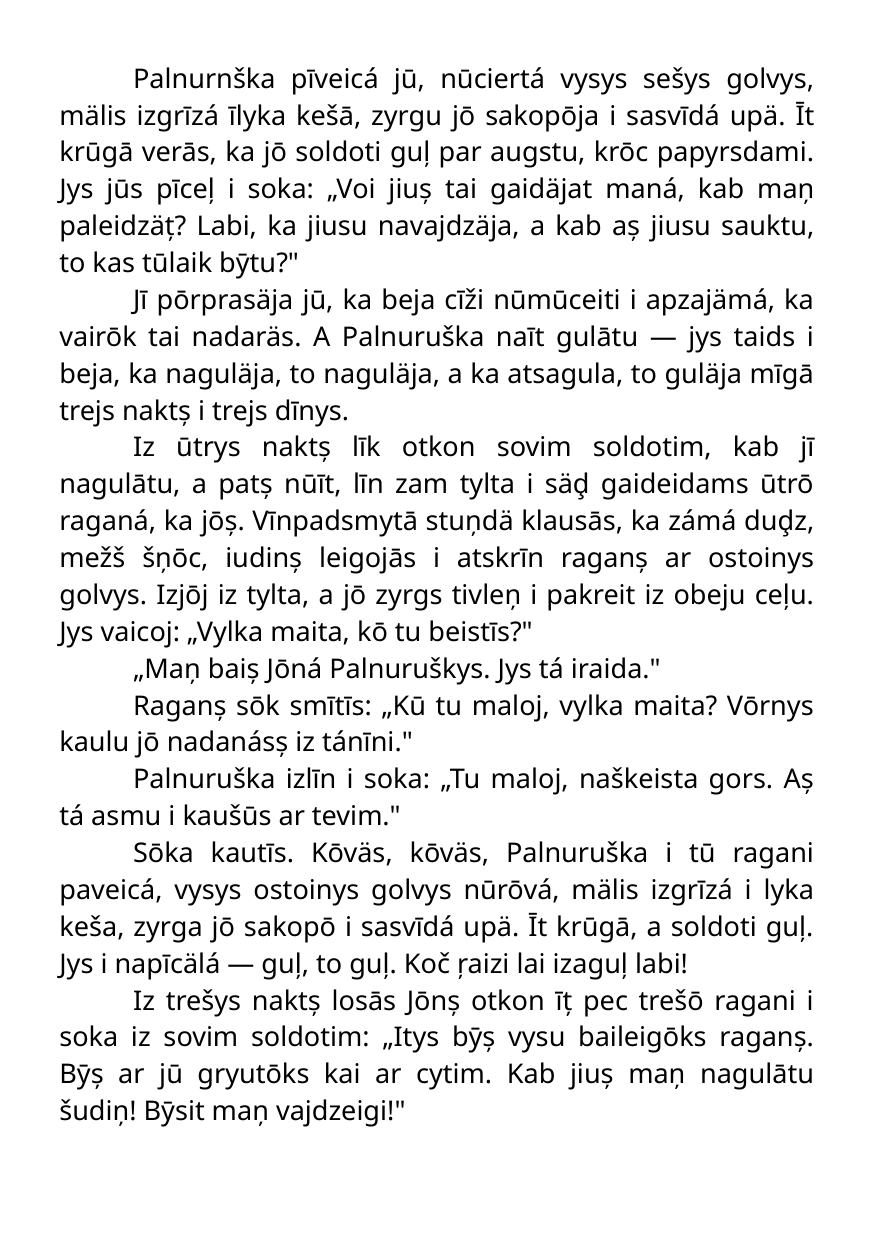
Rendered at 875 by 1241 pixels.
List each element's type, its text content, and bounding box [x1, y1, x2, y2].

text Sōka kautīs. Kōväs, kōväs, Palnuruška i tū ragani paveicá, vysys ostoinys golvys nūrōvá, mälis izgrīzá i lyka keša, zyrga jō sakopō i sasvīdá upä. Īt krūgā, a soldoti guļ. Jys i napīcälá — guļ, to guļ. Koč ŗaizi lai izaguļ labi! [59, 833, 815, 981]
text Raganș sōk smītīs: „Kū tu maloj, vylka maita? Vōrnys kaulu jō nadanásș iz tánīni." [59, 686, 815, 760]
text Palnurnška pīveicá jū, nūciertá vysys sešys golvys, mälis izgrīzá īlyka kešā, zyrgu jō sakopōja i sasvīdá upä. Īt krūgā verās, ka jō soldoti guļ par augstu, krōc papyrsdami. Jys jūs pīceļ i soka: „Voi jiuș tai gaidäjat maná, kab maņ paleidzäț? Labi, ka jiusu navajdzäja, a kab aș jiusu sauktu, to kas tūlaik bȳtu?" [59, 59, 815, 280]
text Iz ūtrys naktș līk otkon sovim soldotim, kab jī nagulātu, a patș nūīt, līn zam tylta i säḑ gaideidams ūtrō raganá, ka jōș. Vīnpadsmytā stuņdä klausās, ka zámá duḑz, mežš šņōc, iudinș leigojās i atskrīn raganș ar ostoinys golvys. Izjōj iz tylta, a jō zyrgs tivleņ i pakreit iz obeju ceļu. Jys vaicoj: „Vylka maita, kō tu beistīs?" [59, 428, 815, 649]
text „Maņ baiș Jōná Palnuruškys. Jys tá iraida." [59, 649, 815, 686]
text Jī pōrprasäja jū, ka beja cīži nūmūceiti i apzajämá, ka vairōk tai nadaräs. A Palnuruška naīt gulātu — jys taids i beja, ka naguläja, to naguläja, a ka atsagula, to guläja mīgā trejs naktș i trejs dīnys. [59, 280, 815, 428]
text Iz trešys naktș losās Jōnș otkon īț pec trešō ragani i soka iz sovim soldotim: „Itys bȳș vysu baileigōks raganș. Bȳș ar jū gryutōks kai ar cytim. Kab jiuș maņ nagulātu šudiņ! Bȳsit maņ vajdzeigi!" [59, 981, 815, 1128]
text Palnuruška izlīn i soka: „Tu maloj, naškeista gors. Aș tá asmu i kaušūs ar tevim." [59, 760, 815, 833]
